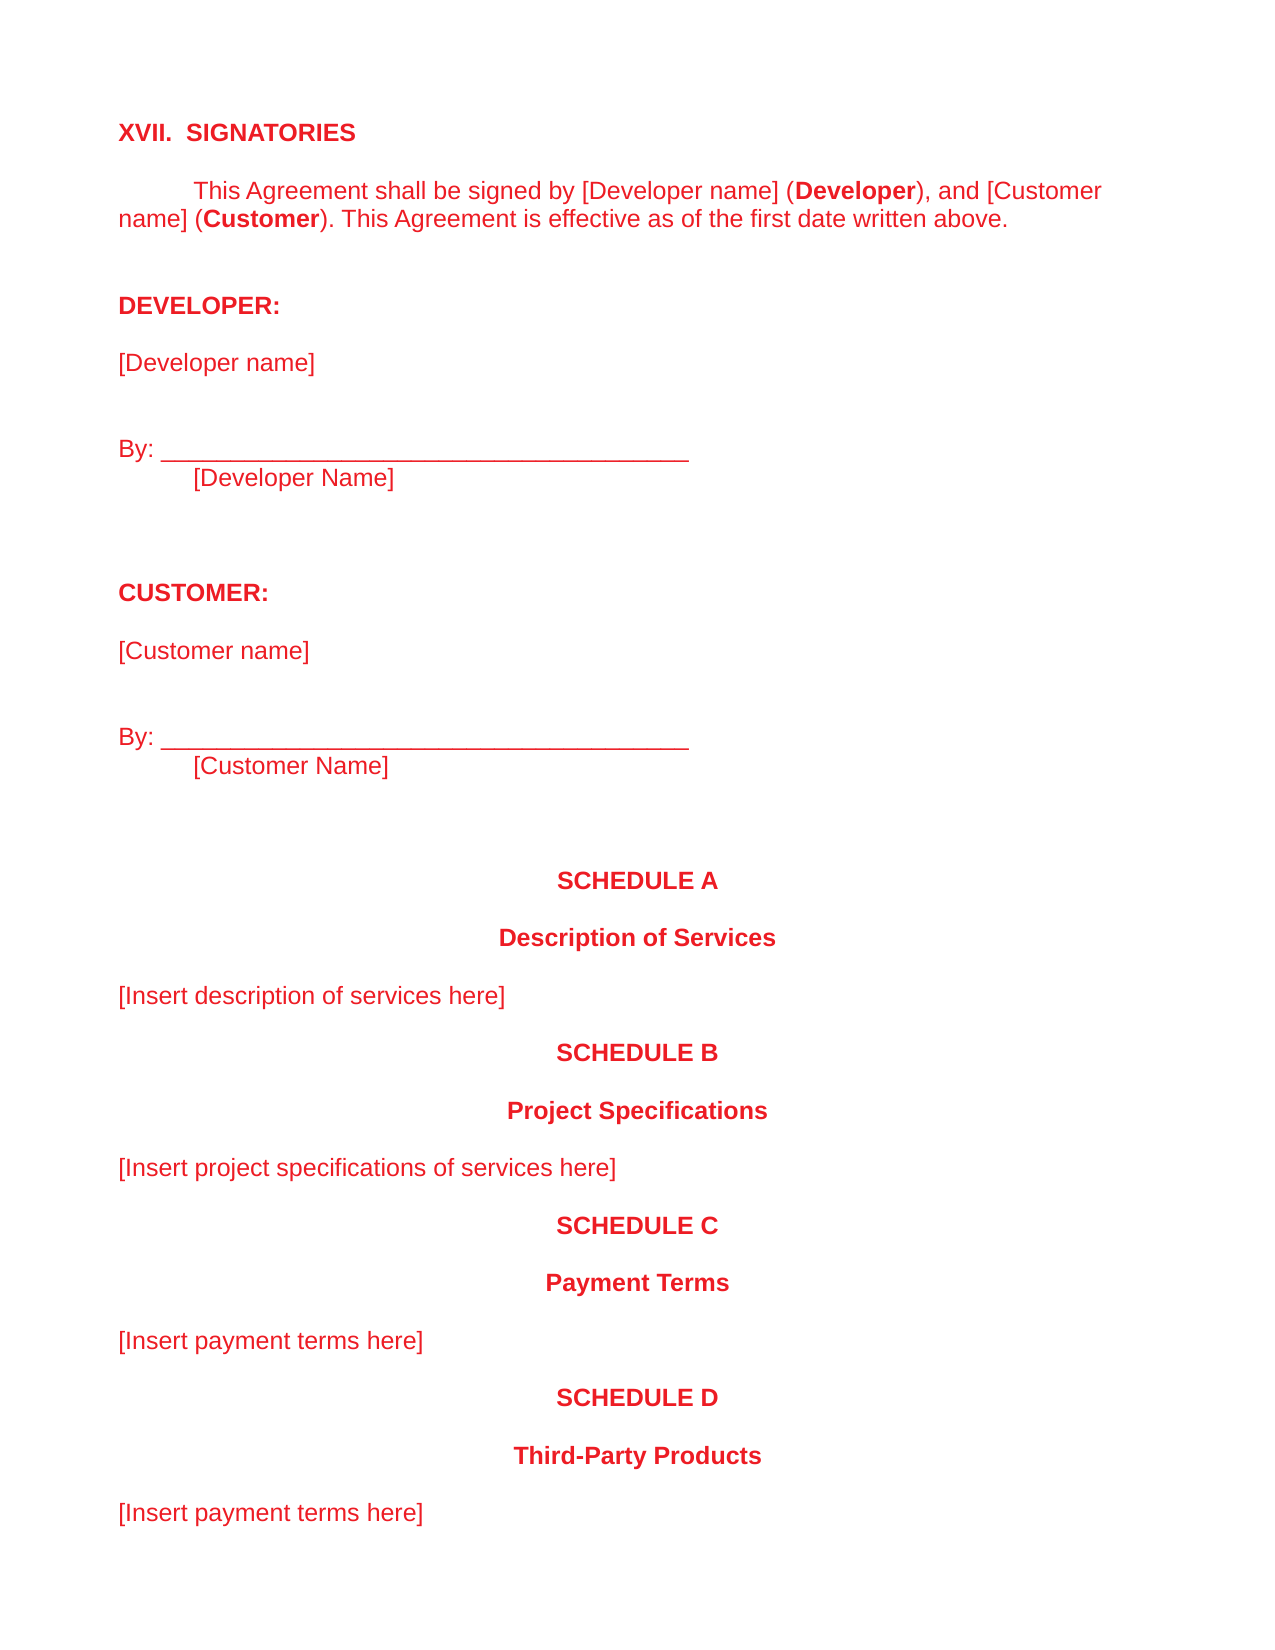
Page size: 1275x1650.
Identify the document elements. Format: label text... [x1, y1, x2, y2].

text This Agreement shall be signed by [Developer name] (Developer), and [Customer name] (Customer). This Agreement is effective as of the first date written above. [118, 176, 1157, 233]
text CUSTOMER: [118, 578, 1157, 607]
text XVII. SIGNATORIES [118, 118, 1157, 147]
text [Developer name] [118, 348, 1157, 377]
text SCHEDULE C [118, 1211, 1157, 1239]
text By: ______________________________________ [118, 722, 1157, 751]
text [Customer name] [118, 636, 1157, 664]
text [Insert payment terms here] [118, 1498, 1157, 1527]
text Payment Terms [118, 1268, 1157, 1297]
text SCHEDULE D [118, 1383, 1157, 1412]
text Description of Services [118, 923, 1157, 952]
text [Insert description of services here] [118, 981, 1157, 1009]
text By: ______________________________________ [118, 434, 1157, 463]
text Third-Party Products [118, 1441, 1157, 1469]
text [Developer Name] [118, 463, 1157, 492]
text [Customer Name] [118, 751, 1157, 779]
text SCHEDULE B [118, 1038, 1157, 1067]
text DEVELOPER: [118, 291, 1157, 319]
text SCHEDULE A [118, 866, 1157, 894]
text [Insert project specifications of services here] [118, 1153, 1157, 1182]
text [Insert payment terms here] [118, 1326, 1157, 1354]
text Project Specifications [118, 1096, 1157, 1124]
